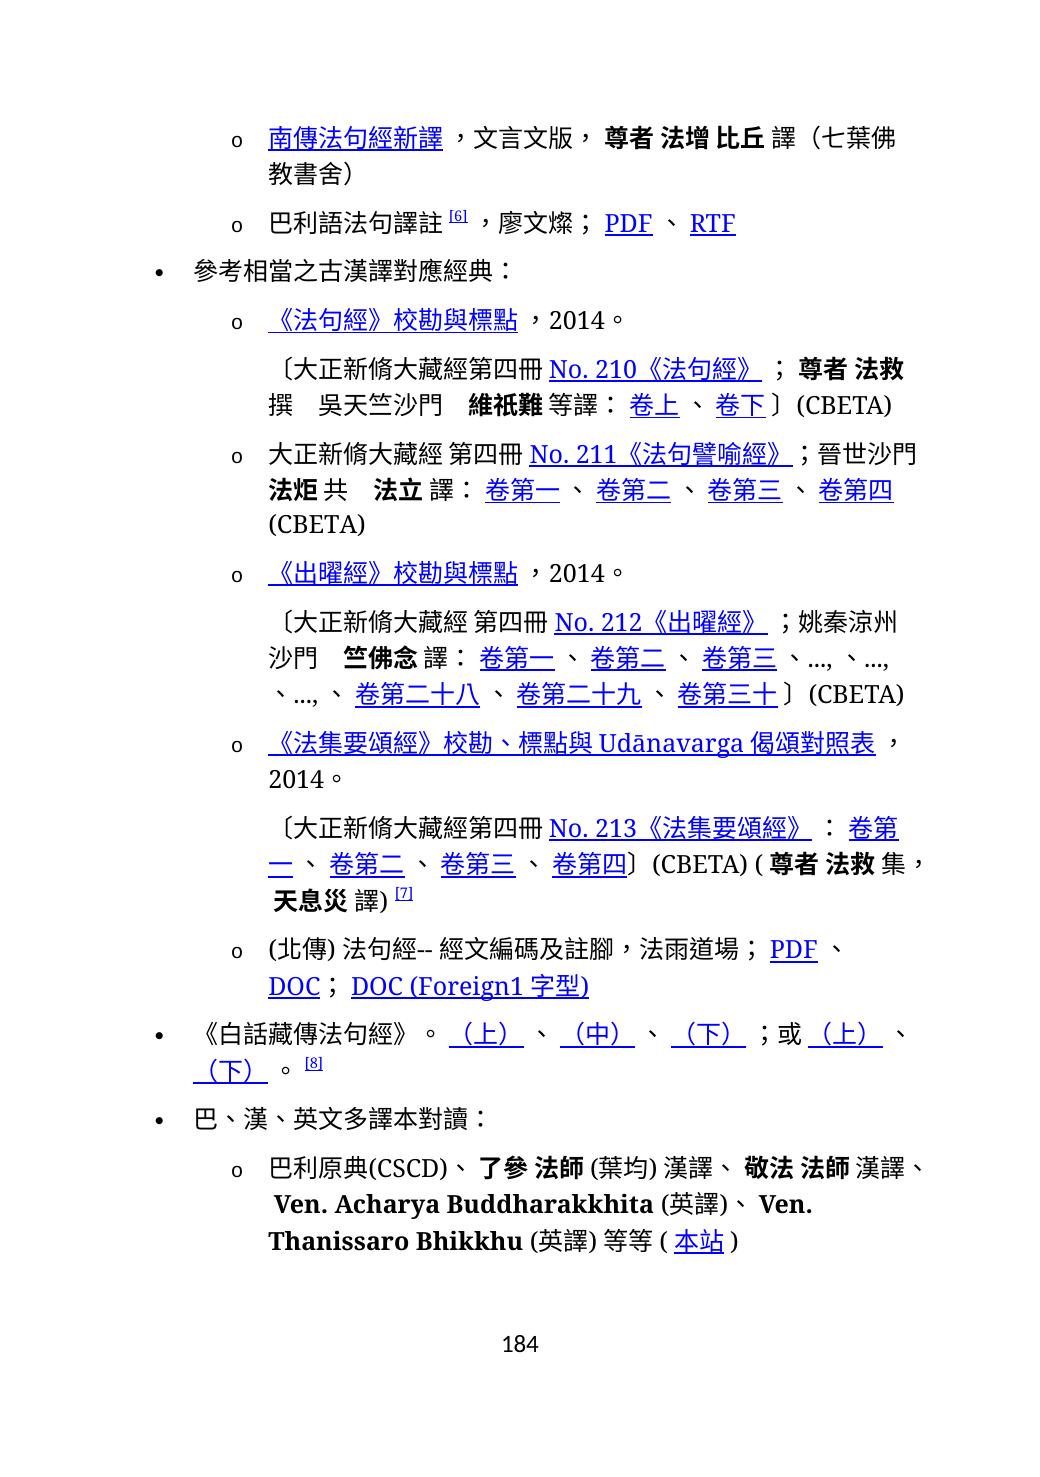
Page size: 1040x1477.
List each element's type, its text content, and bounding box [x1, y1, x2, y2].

list 參考相當之古漢譯對應經典： [156, 252, 921, 288]
list 大正新脩大藏經 第四冊 No. 211《法句譬喻經》；晉世沙門 法炬 共 法立 譯： 卷第一 、 卷第二 、 卷第三 、 卷第四 (CBETA) [231, 434, 921, 541]
list 《出曜經》校勘與標點 ，2014。 [231, 553, 921, 590]
list 《法集要頌經》校勘、標點與 Udānavarga 偈頌對照表 ，2014。 [231, 723, 921, 796]
list 《法句經》校勘與標點 ，2014。 [231, 301, 921, 337]
list (北傳) 法句經-- 經文編碼及註腳，法雨道場； PDF 、 DOC； DOC (Foreign1 字型) [231, 930, 921, 1002]
list 《白話藏傳法句經》。 （上） 、 （中） 、 （下） ；或 （上） 、 （下） 。 [8] [156, 1015, 921, 1087]
text 〔大正新脩大藏經 第四冊 No. 212《出曜經》 ；姚秦涼州沙門 竺佛念 譯： 卷第一 、 卷第二 、 卷第三 、..., 、..., 、..., 、 卷第二十八 、 卷第二十九 、 卷第三十 〕(CBETA) [268, 602, 921, 711]
list 巴利原典(CSCD)、 了參 法師 (葉均) 漢譯、 敬法 法師 漢譯、 Ven. Acharya Buddharakkhita (英譯)、 Ven. Thanissaro Bhikkhu (英譯) 等等 ( 本站 ) [231, 1148, 921, 1257]
list 巴利語法句譯註 [6] ，廖文燦； PDF 、 RTF [231, 203, 921, 239]
list 南傳法句經新譯 ，文言文版， 尊者 法增 比丘 譯（七葉佛教書舍） [231, 118, 921, 191]
text 〔大正新脩大藏經第四冊 No. 210《法句經》 ； 尊者 法救 撰 吳天竺沙門 維祇難 等譯： 卷上 、 卷下 〕(CBETA) [268, 349, 921, 422]
list 巴、漢、英文多譯本對讀： [156, 1100, 921, 1136]
text 〔大正新脩大藏經第四冊 No. 213《法集要頌經》 ： 卷第一 、 卷第二 、 卷第三 、 卷第四〕(CBETA) ( 尊者 法救 集， 天息災 譯) [7] [268, 808, 921, 917]
